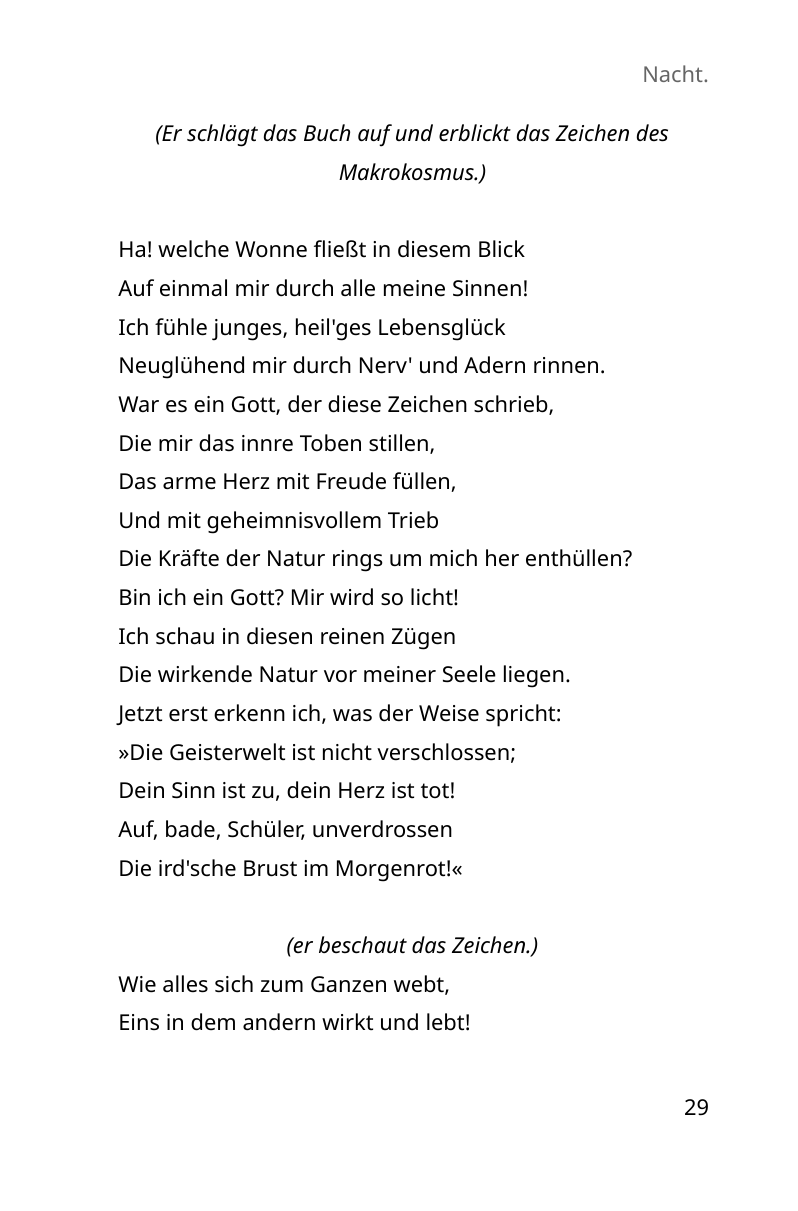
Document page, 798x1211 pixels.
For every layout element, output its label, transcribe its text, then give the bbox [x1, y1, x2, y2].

text (Er schlägt das Buch auf und erblickt das Zeichen des Makrokosmus.) [118, 118, 709, 187]
text Ha! welche Wonne fließt in diesem Blick Auf einmal mir durch alle meine Sinnen! Ich fühle junges, heil'ges Lebensglück Neuglühend mir durch Nerv' und Adern rinnen. War es ein Gott, der diese Zeichen schrieb, Die mir das innre Toben stillen, Das arme Herz mit Freude füllen, Und mit geheimnisvollem Trieb Die Kräfte der Natur rings um mich her enthüllen? Bin ich ein Gott? Mir wird so licht! Ich schau in diesen reinen Zügen Die wirkende Natur vor meiner Seele liegen. Jetzt erst erkenn ich, was der Weise spricht: »Die Geisterwelt ist nicht verschlossen; Dein Sinn ist zu, dein Herz ist tot! Auf, bade, Schüler, unverdrossen Die ird'sche Brust im Morgenrot!« [118, 207, 709, 882]
text Wie alles sich zum Ganzen webt, Eins in dem andern wirkt und lebt! [118, 968, 709, 1037]
text (er beschaut das Zeichen.) [118, 909, 709, 948]
